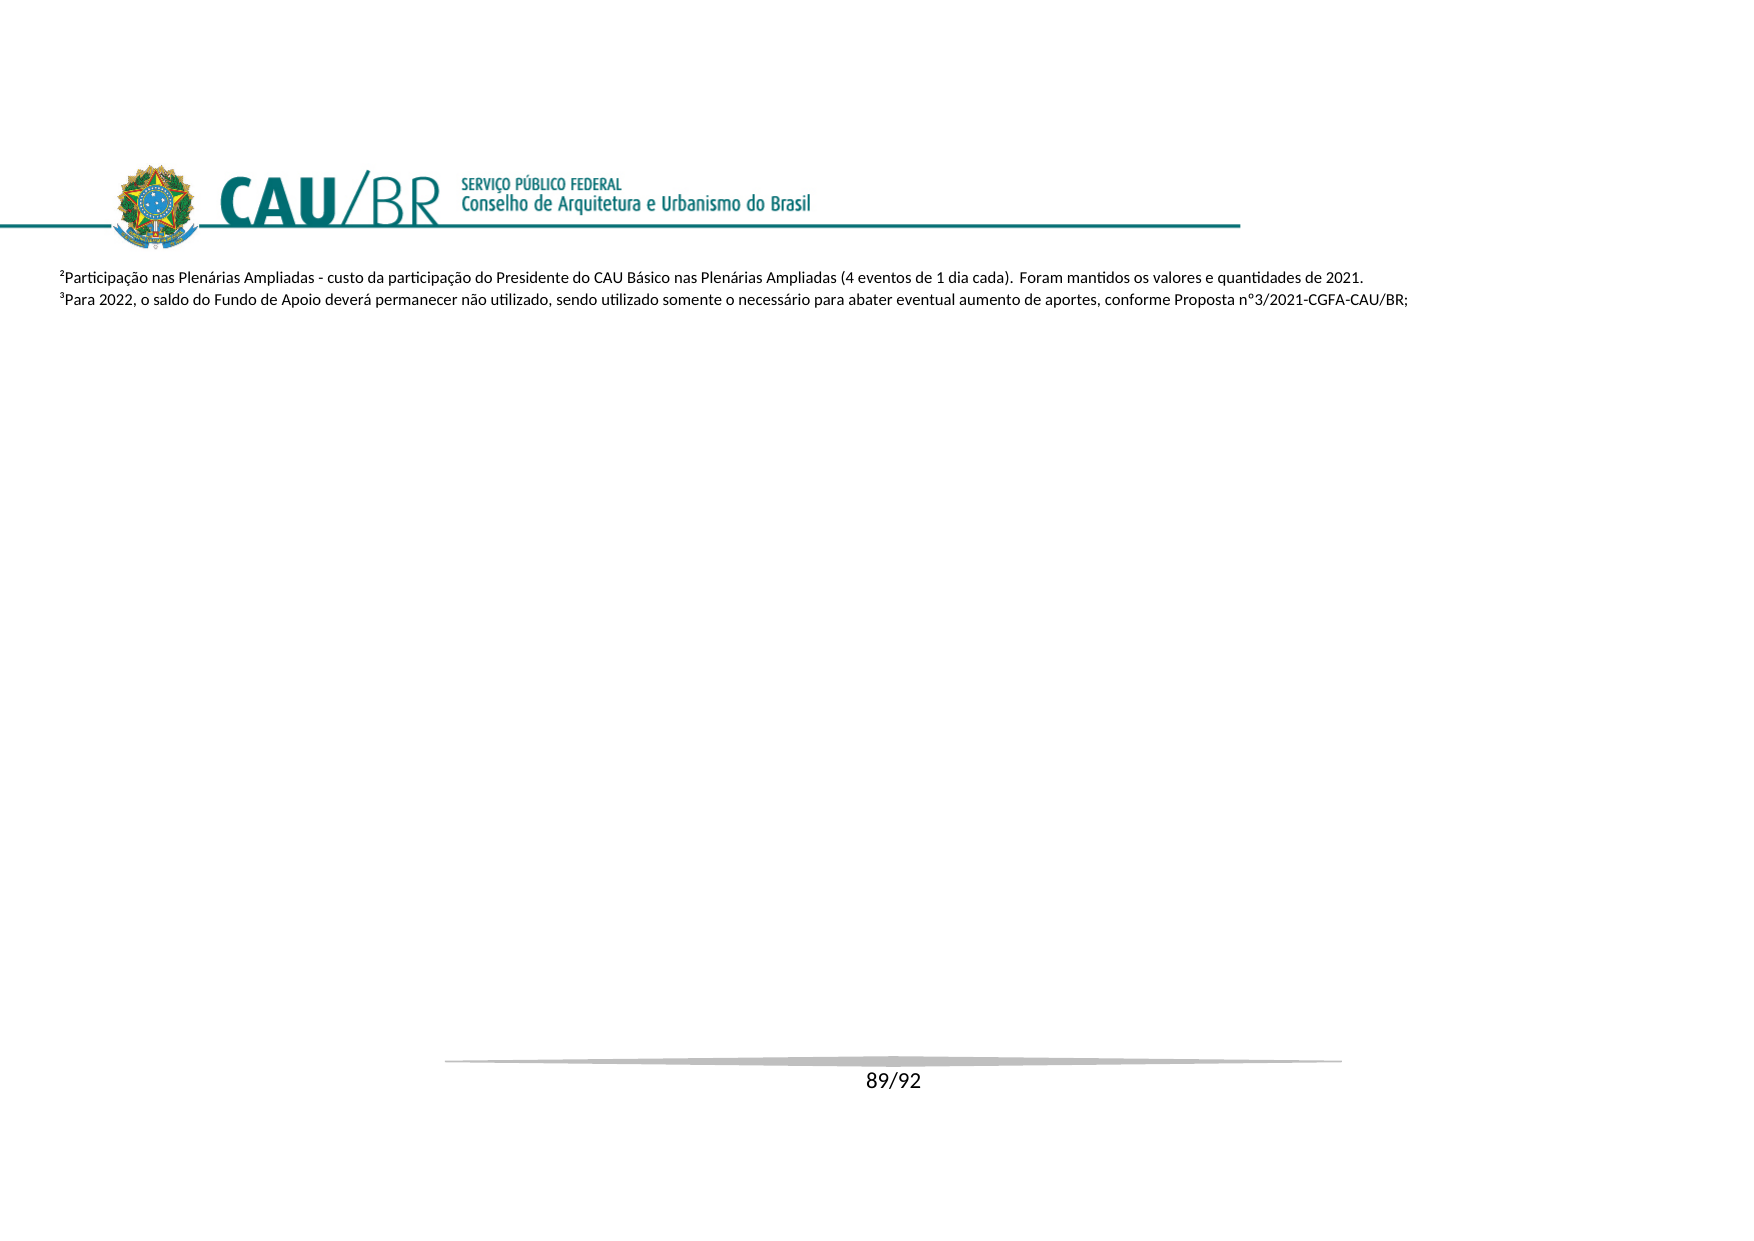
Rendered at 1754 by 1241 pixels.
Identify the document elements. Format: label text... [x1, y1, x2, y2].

text ³Para 2022, o saldo do Fundo de Apoio deverá permanecer não utilizado, sendo utilizado somente o necessário para abater eventual aumento de aportes, conforme Proposta nº3/2021-CGFA-CAU/BR; [59, 289, 1668, 309]
text ²Participação nas Plenárias Ampliadas - custo da participação do Presidente do CAU Básico nas Plenárias Ampliadas (4 eventos de 1 dia cada). Foram mantidos os valores e quantidades de 2021. [59, 261, 1668, 289]
